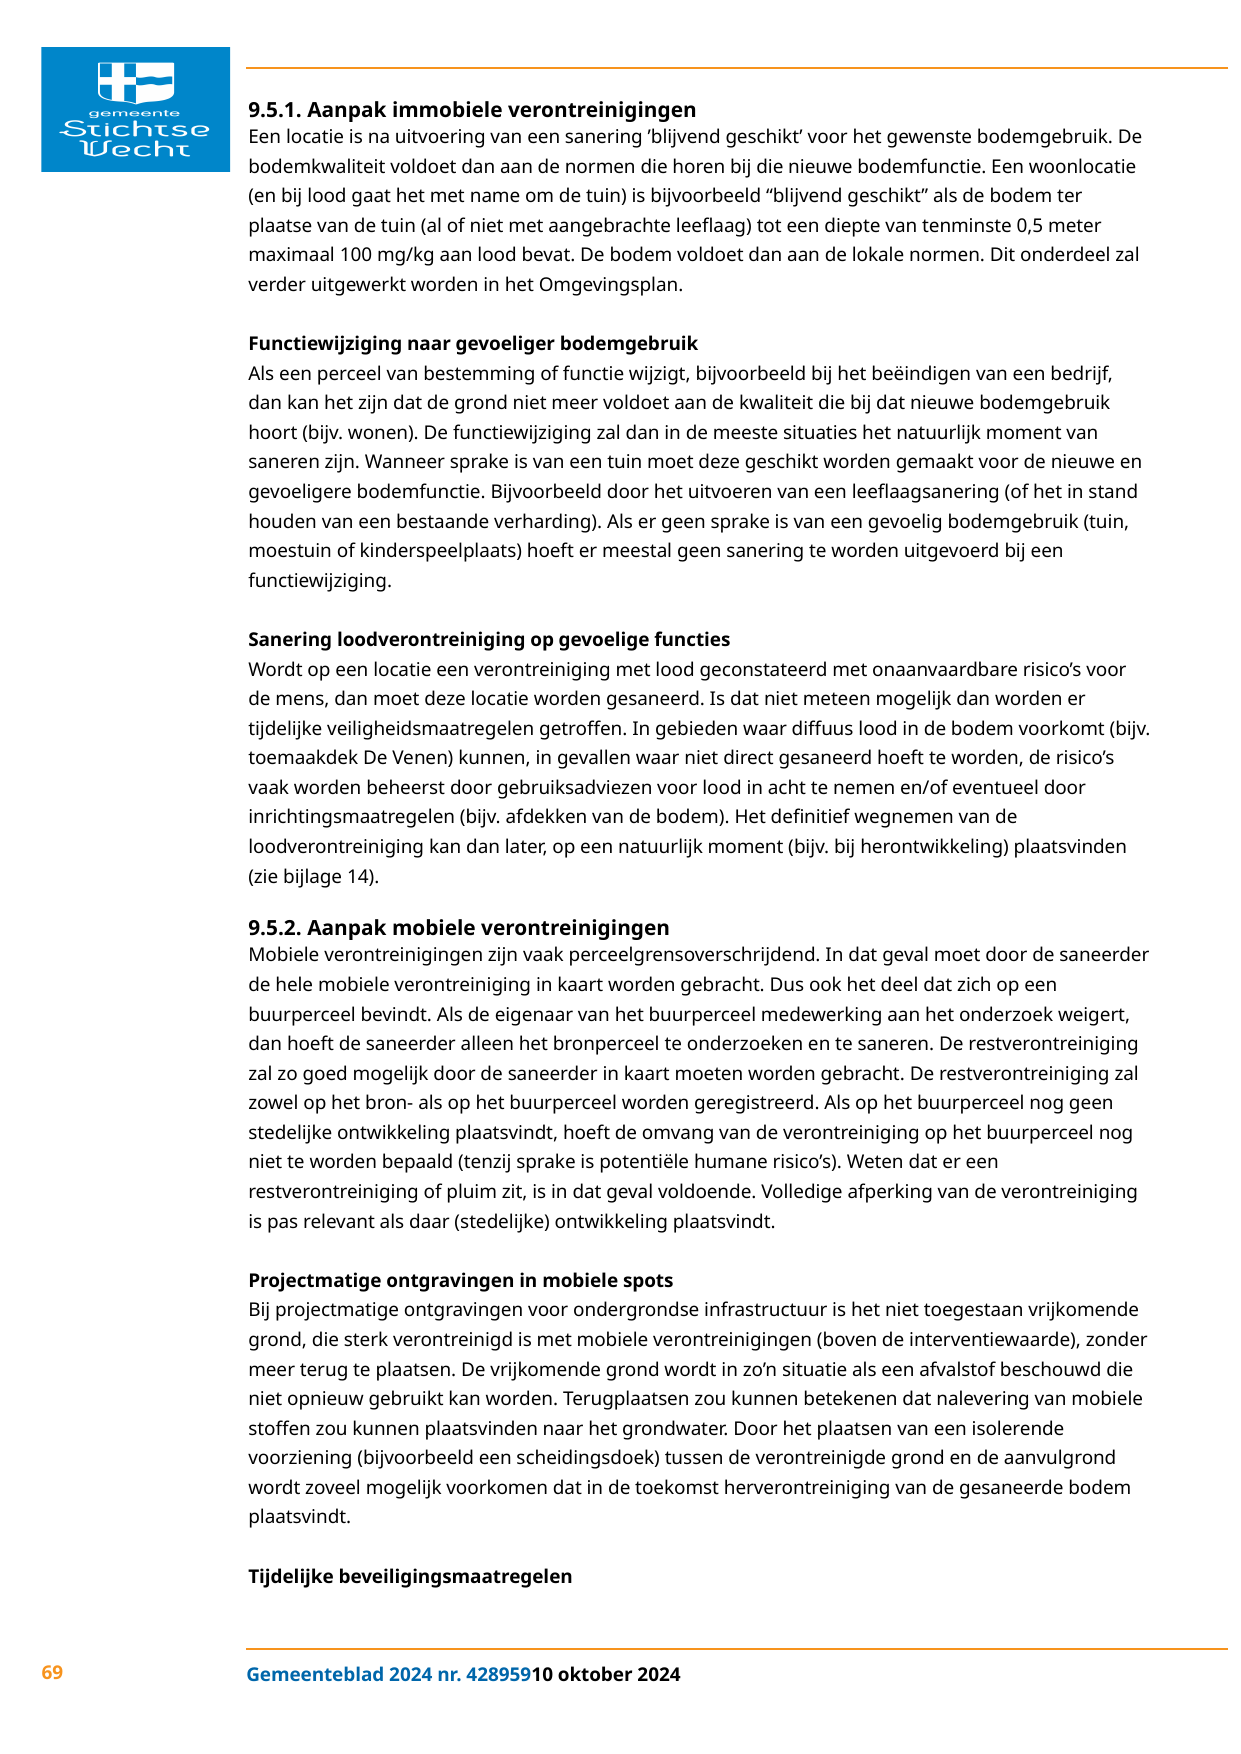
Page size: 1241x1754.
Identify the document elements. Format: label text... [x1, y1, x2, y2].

text Bij projectmatige ontgravingen voor ondergrondse infrastructuur is het niet toegestaan vrijkomende grond, die sterk verontreinigd is met mobiele verontreinigingen (boven de interventiewaarde), zonder meer terug te plaatsen. De vrijkomende grond wordt in zo’n situatie als een afvalstof beschouwd die niet opnieuw gebruikt kan worden. Terugplaatsen zou kunnen betekenen dat nalevering van mobiele stoffen zou kunnen plaatsvinden naar het grondwater. Door het plaatsen van een isolerende voorziening (bijvoorbeeld een scheidingsdoek) tussen de verontreinigde grond en de aanvulgrond wordt zoveel mogelijk voorkomen dat in de toekomst herverontreiniging van de gesaneerde bodem plaatsvindt. [248, 1297, 1152, 1529]
text Wordt op een locatie een verontreiniging met lood geconstateerd met onaanvaardbare risico’s voor de mens, dan moet deze locatie worden gesaneerd. Is dat niet meteen mogelijk dan worden er tijdelijke veiligheidsmaatregelen getroffen. In gebieden waar diffuus lood in de bodem voorkomt (bijv. toemaakdek De Venen) kunnen, in gevallen waar niet direct gesaneerd hoeft te worden, de risico’s vaak worden beheerst door gebruiksadviezen voor lood in acht te nemen en/of eventueel door inrichtingsmaatregelen (bijv. afdekken van de bodem). Het definitief wegnemen van de loodverontreiniging kan dan later, op een natuurlijk moment (bijv. bij herontwikkeling) plaatsvinden (zie bijlage 14). [248, 656, 1152, 888]
text Tijdelijke beveiligingsmaatregelen [248, 1563, 1152, 1589]
text Functiewijziging naar gevoeliger bodemgebruik [248, 330, 1152, 356]
text Projectmatige ontgravingen in mobiele spots [248, 1267, 1152, 1293]
picture [137, 63, 174, 103]
text Een locatie is na uitvoering van een sanering ’blijvend geschikt’ voor het gewenste bodemgebruik. De bodemkwaliteit voldoet dan aan de normen die horen bij die nieuwe bodemfunctie. Een woonlocatie (en bij lood gaat het met name om de tuin) is bijvoorbeeld “blijvend geschikt” als de bodem ter plaatse van de tuin (al of niet met aangebrachte leeflaag) tot een diepte van tenminste 0,5 meter maximaal 100 mg/kg aan lood bevat. De bodem voldoet dan aan de lokale normen. Dit onderdeel zal verder uitgewerkt worden in het Omgevingsplan. [248, 123, 1152, 297]
text 9.5.2. Aanpak mobiele verontreinigingen [248, 913, 1152, 942]
text 9.5.1. Aanpak immobiele verontreinigingen [248, 95, 1152, 123]
text Mobiele verontreinigingen zijn vaak perceelgrensoverschrijdend. In dat geval moet door de saneerder de hele mobiele verontreiniging in kaart worden gebracht. Dus ook het deel dat zich op een buurperceel bevindt. Als de eigenaar van het buurperceel medewerking aan het onderzoek weigert, dan hoeft de saneerder alleen het bronperceel te onderzoeken en te saneren. De restverontreiniging zal zo goed mogelijk door de saneerder in kaart moeten worden gebracht. De restverontreiniging zal zowel op het bron- als op het buurperceel worden geregistreerd. Als op het buurperceel nog geen stedelijke ontwikkeling plaatsvindt, hoeft de omvang van de verontreiniging op het buurperceel nog niet te worden bepaald (tenzij sprake is potentiële humane risico’s). Weten dat er een restverontreiniging of pluim zit, is in dat geval voldoende. Volledige afperking van de verontreiniging is pas relevant als daar (stedelijke) ontwikkeling plaatsvindt. [248, 942, 1152, 1234]
text Als een perceel van bestemming of functie wijzigt, bijvoorbeeld bij het beëindigen van een bedrijf, dan kan het zijn dat de grond niet meer voldoet aan de kwaliteit die bij dat nieuwe bodemgebruik hoort (bijv. wonen). De functiewijziging zal dan in de meeste situaties het natuurlijk moment van saneren zijn. Wanneer sprake is van een tuin moet deze geschikt worden gemaakt voor de nieuwe en gevoeligere bodemfunctie. Bijvoorbeeld door het uitvoeren van een leeflaagsanering (of het in stand houden van een bestaande verharding). Als er geen sprake is van een gevoelig bodemgebruik (tuin, moestuin of kinderspeelplaats) hoeft er meestal geen sanering te worden uitgevoerd bij een functiewijziging. [248, 360, 1152, 593]
text Sanering loodverontreiniging op gevoelige functies [248, 626, 1152, 652]
picture [99, 63, 135, 101]
